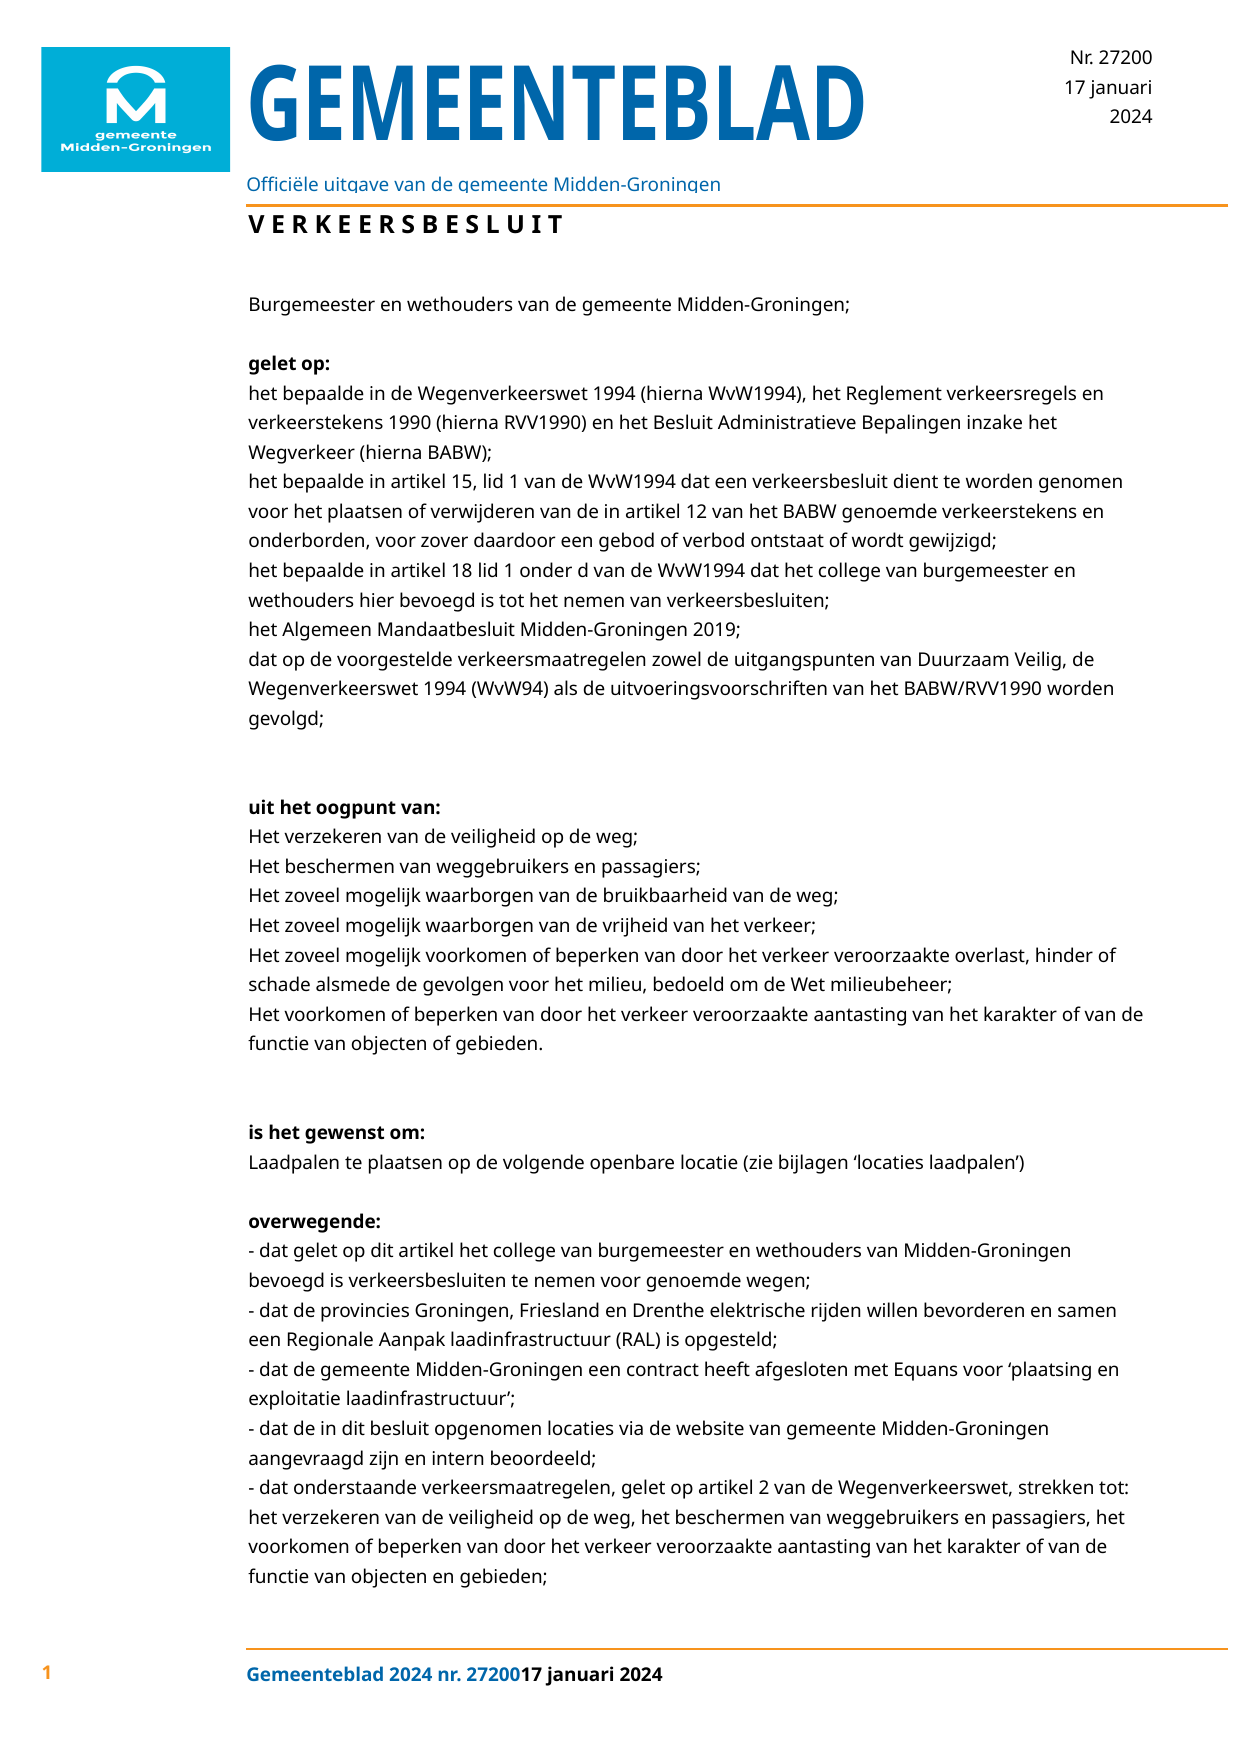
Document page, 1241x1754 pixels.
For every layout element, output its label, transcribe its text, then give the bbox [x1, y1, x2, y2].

text Het zoveel mogelijk waarborgen van de bruikbaarheid van de weg; [248, 883, 1152, 908]
text het bepaalde in artikel 15, lid 1 van de WvW1994 dat een verkeersbesluit dient te worden genomen voor het plaatsen of verwijderen van de in artikel 12 van het BABW genoemde verkeerstekens en onderborden, voor zover daardoor een gebod of verbod ontstaat of wordt gewijzigd; [248, 468, 1152, 553]
text Laadpalen te plaatsen op de volgende openbare locatie (zie bijlagen ‘locaties laadpalen’) [248, 1149, 1152, 1175]
text is het gewenst om: [248, 1119, 1152, 1145]
text - dat de provincies Groningen, Friesland en Drenthe elektrische rijden willen bevorderen en samen een Regionale Aanpak laadinfrastructuur (RAL) is opgesteld; [248, 1297, 1152, 1352]
text Het voorkomen of beperken van door het verkeer veroorzaakte aantasting van het karakter of van de functie van objecten of gebieden. [248, 1001, 1152, 1056]
text Burgemeester en wethouders van de gemeente Midden-Groningen; [248, 291, 1152, 317]
picture [107, 89, 165, 122]
text - dat gelet op dit artikel het college van burgemeester en wethouders van Midden-Groningen bevoegd is verkeersbesluiten te nemen voor genoemde wegen; [248, 1238, 1152, 1293]
picture [108, 66, 164, 82]
text overwegende: [248, 1208, 1152, 1234]
text gelet op: [248, 350, 1152, 376]
text Het verzekeren van de veiligheid op de weg; [248, 823, 1152, 849]
text - dat de gemeente Midden-Groningen een contract heeft afgesloten met Equans voor ‘plaatsing en exploitatie laadinfrastructuur’; [248, 1356, 1152, 1411]
text het bepaalde in de Wegenverkeerswet 1994 (hierna WvW1994), het Reglement verkeersregels en verkeerstekens 1990 (hierna RVV1990) en het Besluit Administratieve Bepalingen inzake het Wegverkeer (hierna BABW); [248, 380, 1152, 465]
text Het beschermen van weggebruikers en passagiers; [248, 853, 1152, 879]
text het Algemeen Mandaatbesluit Midden-Groningen 2019; [248, 616, 1152, 642]
text Het zoveel mogelijk waarborgen van de vrijheid van het verkeer; [248, 912, 1152, 938]
text uit het oogpunt van: [248, 794, 1152, 820]
text het bepaalde in artikel 18 lid 1 onder d van de WvW1994 dat het college van burgemeester en wethouders hier bevoegd is tot het nemen van verkeersbesluiten; [248, 557, 1152, 613]
text Het zoveel mogelijk voorkomen of beperken van door het verkeer veroorzaakte overlast, hinder of schade alsmede de gevolgen voor het milieu, bedoeld om de Wet milieubeheer; [248, 942, 1152, 997]
text - dat onderstaande verkeersmaatregelen, gelet op artikel 2 van de Wegenverkeerswet, strekken tot: het verzekeren van de veiligheid op de weg, het beschermen van weggebruikers en passagiers, het voorkomen of beperken van door het verkeer veroorzaakte aantasting van het karakter of van de functie van objecten en gebieden; [248, 1474, 1152, 1589]
text V E R K E E R S B E S L U I T [248, 207, 1152, 241]
text - dat de in dit besluit opgenomen locaties via de website van gemeente Midden-Groningen aangevraagd zijn en intern beoordeeld; [248, 1415, 1152, 1471]
text dat op de voorgestelde verkeersmaatregelen zowel de uitgangspunten van Duurzaam Veilig, de Wegenverkeerswet 1994 (WvW94) als de uitvoeringsvoorschriften van het BABW/RVV1990 worden gevolgd; [248, 646, 1152, 731]
picture [184, 146, 190, 153]
